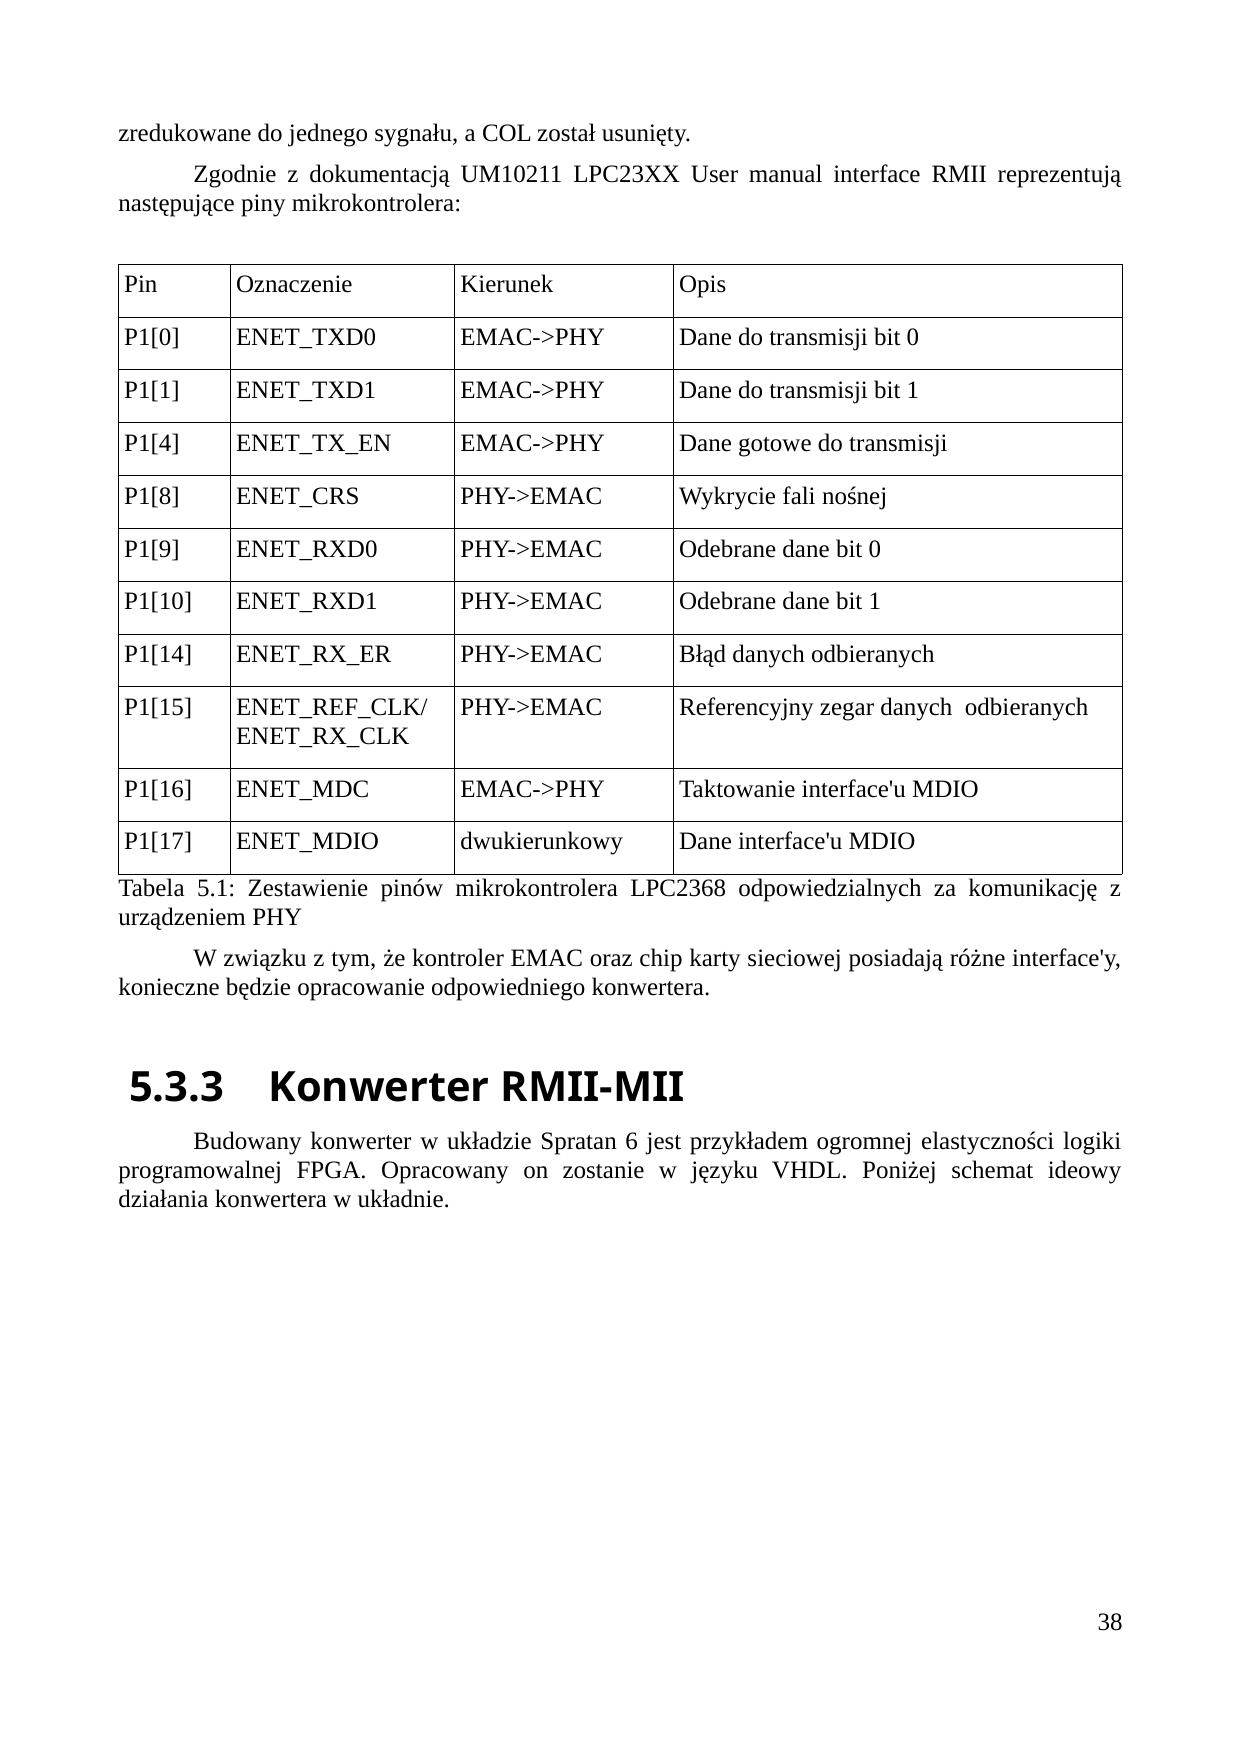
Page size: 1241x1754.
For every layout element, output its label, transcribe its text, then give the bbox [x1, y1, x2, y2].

table_cell P1[1] [119, 370, 230, 422]
table_cell P1[4] [119, 423, 230, 475]
table_cell EMAC->PHY [455, 318, 673, 369]
table_cell Dane do transmisji bit 0 [674, 318, 1122, 369]
subtitle Konwerter RMII-MII [118, 1057, 1122, 1114]
table_cell Dane gotowe do transmisji [674, 423, 1122, 475]
table_header Kierunek [455, 265, 673, 317]
table_cell PHY->EMAC [455, 476, 673, 528]
table_cell Dane interface'u MDIO [674, 822, 1122, 873]
table_cell ENET_TXD0 [231, 318, 454, 369]
table_cell EMAC->PHY [455, 769, 673, 821]
table_cell ENET_MDC [231, 769, 454, 821]
table_cell Odebrane dane bit 1 [674, 582, 1122, 633]
table_cell PHY->EMAC [455, 687, 673, 768]
table_cell ENET_MDIO [231, 822, 454, 873]
table_cell PHY->EMAC [455, 529, 673, 581]
table_cell ENET_REF_CLK/ENET_RX_CLK [231, 687, 454, 768]
table_cell EMAC->PHY [455, 423, 673, 475]
table_cell P1[10] [119, 582, 230, 633]
table_cell ENET_RX_ER [231, 635, 454, 686]
table_cell ENET_TX_EN [231, 423, 454, 475]
table_cell EMAC->PHY [455, 370, 673, 422]
table_cell PHY->EMAC [455, 635, 673, 686]
table_header Pin [119, 265, 230, 317]
text Budowany konwerter w układzie Spratan 6 jest przykładem ogromnej elastyczności logiki programowalnej FPGA. Opracowany on zostanie w języku VHDL. Poniżej schemat ideowy działania konwertera w układnie. [118, 1126, 1122, 1212]
text Tabela 5.1: Zestawienie pinów mikrokontrolera LPC2368 odpowiedzialnych za komunikację z urządzeniem PHY [118, 875, 1122, 931]
table_cell P1[17] [119, 822, 230, 873]
text W związku z tym, że kontroler EMAC oraz chip karty sieciowej posiadają różne interface'y, konieczne będzie opracowanie odpowiedniego konwertera. [118, 943, 1122, 1001]
table_header Oznaczenie [231, 265, 454, 317]
table_cell P1[15] [119, 687, 230, 768]
text zredukowane do jednego sygnału, a COL został usunięty. [118, 118, 1122, 147]
text Zgodnie z dokumentacją UM10211 LPC23XX User manual interface RMII reprezentują następujące piny mikrokontrolera: [118, 159, 1122, 217]
table_cell ENET_RXD0 [231, 529, 454, 581]
table_cell Błąd danych odbieranych [674, 635, 1122, 686]
table_cell Referencyjny zegar danych odbieranych [674, 687, 1122, 768]
table_cell dwukierunkowy [455, 822, 673, 873]
table_cell ENET_RXD1 [231, 582, 454, 633]
table_cell Odebrane dane bit 0 [674, 529, 1122, 581]
table_cell ENET_CRS [231, 476, 454, 528]
table_header Opis [674, 265, 1122, 317]
table_cell PHY->EMAC [455, 582, 673, 633]
table_cell P1[8] [119, 476, 230, 528]
table_cell P1[16] [119, 769, 230, 821]
table_cell P1[14] [119, 635, 230, 686]
table_cell P1[0] [119, 318, 230, 369]
table_cell Taktowanie interface'u MDIO [674, 769, 1122, 821]
table_cell P1[9] [119, 529, 230, 581]
table_cell Wykrycie fali nośnej [674, 476, 1122, 528]
table_cell Dane do transmisji bit 1 [674, 370, 1122, 422]
table_cell ENET_TXD1 [231, 370, 454, 422]
